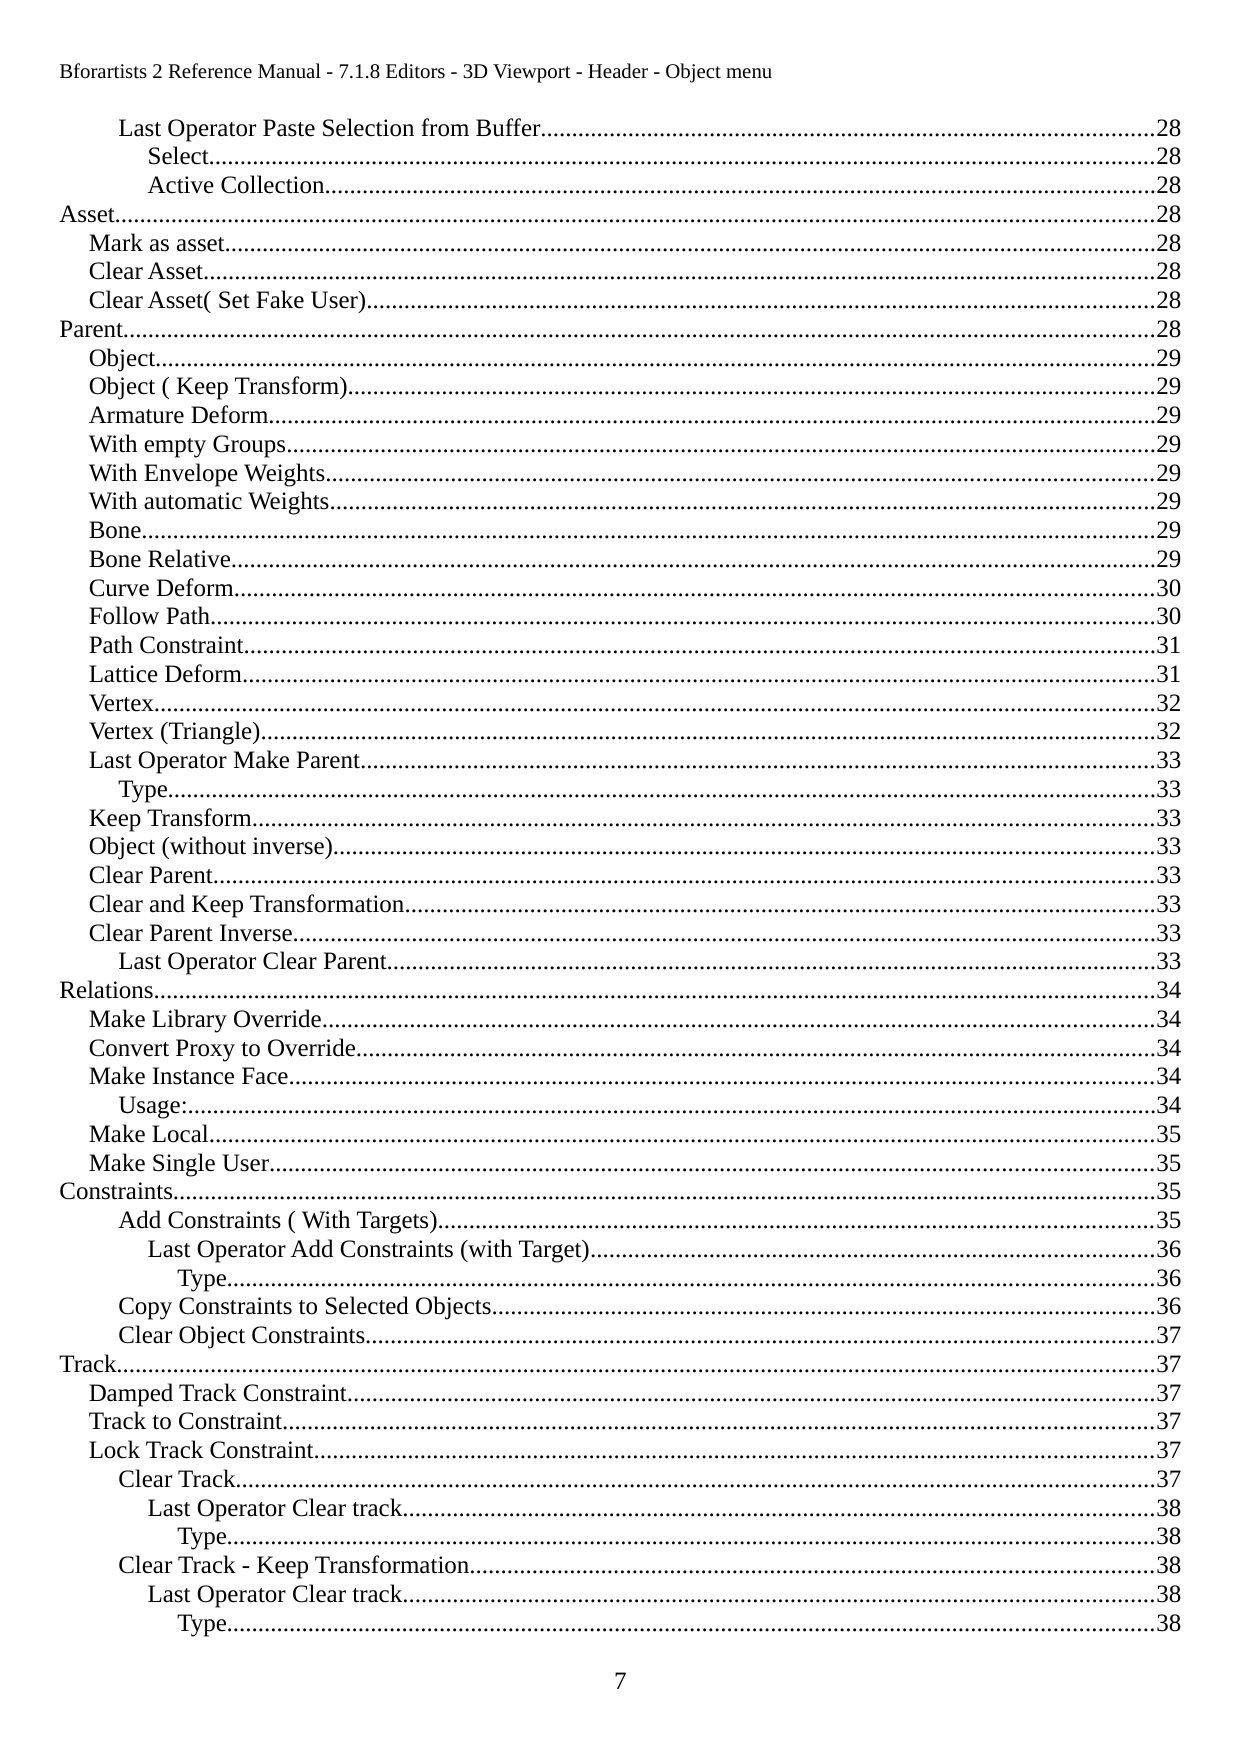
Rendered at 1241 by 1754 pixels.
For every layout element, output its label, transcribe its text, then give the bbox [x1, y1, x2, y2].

text Make Single User 35 [88, 1148, 1181, 1176]
text Clear Object Constraints 37 [118, 1320, 1181, 1349]
text Select 28 [147, 141, 1181, 170]
text Lattice Deform 31 [88, 659, 1181, 688]
text Clear Asset( Set Fake User) 28 [88, 285, 1181, 314]
text Track to Constraint 37 [88, 1406, 1181, 1435]
text Mark as asset 28 [88, 228, 1181, 256]
text Make Instance Face 34 [88, 1061, 1181, 1090]
text Clear Parent Inverse 33 [88, 918, 1181, 946]
text Clear Track - Keep Transformation 38 [118, 1550, 1181, 1579]
text Clear Track 37 [118, 1464, 1181, 1493]
text Object ( Keep Transform) 29 [88, 371, 1181, 400]
text Last Operator Paste Selection from Buffer 28 [118, 113, 1181, 141]
text Vertex (Triangle) 32 [88, 716, 1181, 745]
text Make Library Override 34 [88, 1004, 1181, 1033]
text Make Local 35 [88, 1119, 1181, 1148]
text Object (without inverse) 33 [88, 831, 1181, 860]
text Add Constraints ( With Targets) 35 [118, 1205, 1181, 1234]
text Convert Proxy to Override 34 [88, 1033, 1181, 1061]
text Last Operator Clear track 38 [147, 1579, 1181, 1608]
text Clear and Keep Transformation 33 [88, 889, 1181, 918]
text Path Constraint 31 [88, 630, 1181, 659]
text Active Collection 28 [147, 170, 1181, 199]
text Last Operator Clear Parent 33 [118, 946, 1181, 975]
text Damped Track Constraint 37 [88, 1378, 1181, 1406]
text Type 36 [177, 1263, 1181, 1291]
text With Envelope Weights 29 [88, 458, 1181, 486]
text Last Operator Make Parent 33 [88, 745, 1181, 774]
text With empty Groups 29 [88, 429, 1181, 458]
text Object 29 [88, 343, 1181, 371]
text Parent 28 [59, 314, 1181, 343]
text With automatic Weights 29 [88, 486, 1181, 515]
text Type 38 [177, 1521, 1181, 1550]
text Relations 34 [59, 975, 1181, 1004]
text Last Operator Clear track 38 [147, 1493, 1181, 1521]
text Asset 28 [59, 199, 1181, 228]
text Armature Deform 29 [88, 400, 1181, 429]
text Usage: 34 [118, 1090, 1181, 1119]
text Constraints 35 [59, 1176, 1181, 1205]
text Last Operator Add Constraints (with Target) 36 [147, 1234, 1181, 1263]
text Bone 29 [88, 515, 1181, 544]
text Vertex 32 [88, 688, 1181, 716]
text Track 37 [59, 1349, 1181, 1378]
text Keep Transform 33 [88, 803, 1181, 831]
text Clear Asset 28 [88, 256, 1181, 285]
text Copy Constraints to Selected Objects 36 [118, 1291, 1181, 1320]
text Clear Parent 33 [88, 860, 1181, 889]
text Follow Path 30 [88, 601, 1181, 630]
text Bone Relative 29 [88, 544, 1181, 573]
text Lock Track Constraint 37 [88, 1435, 1181, 1464]
text Type 38 [177, 1608, 1181, 1636]
text Curve Deform 30 [88, 573, 1181, 601]
text Type 33 [118, 774, 1181, 803]
